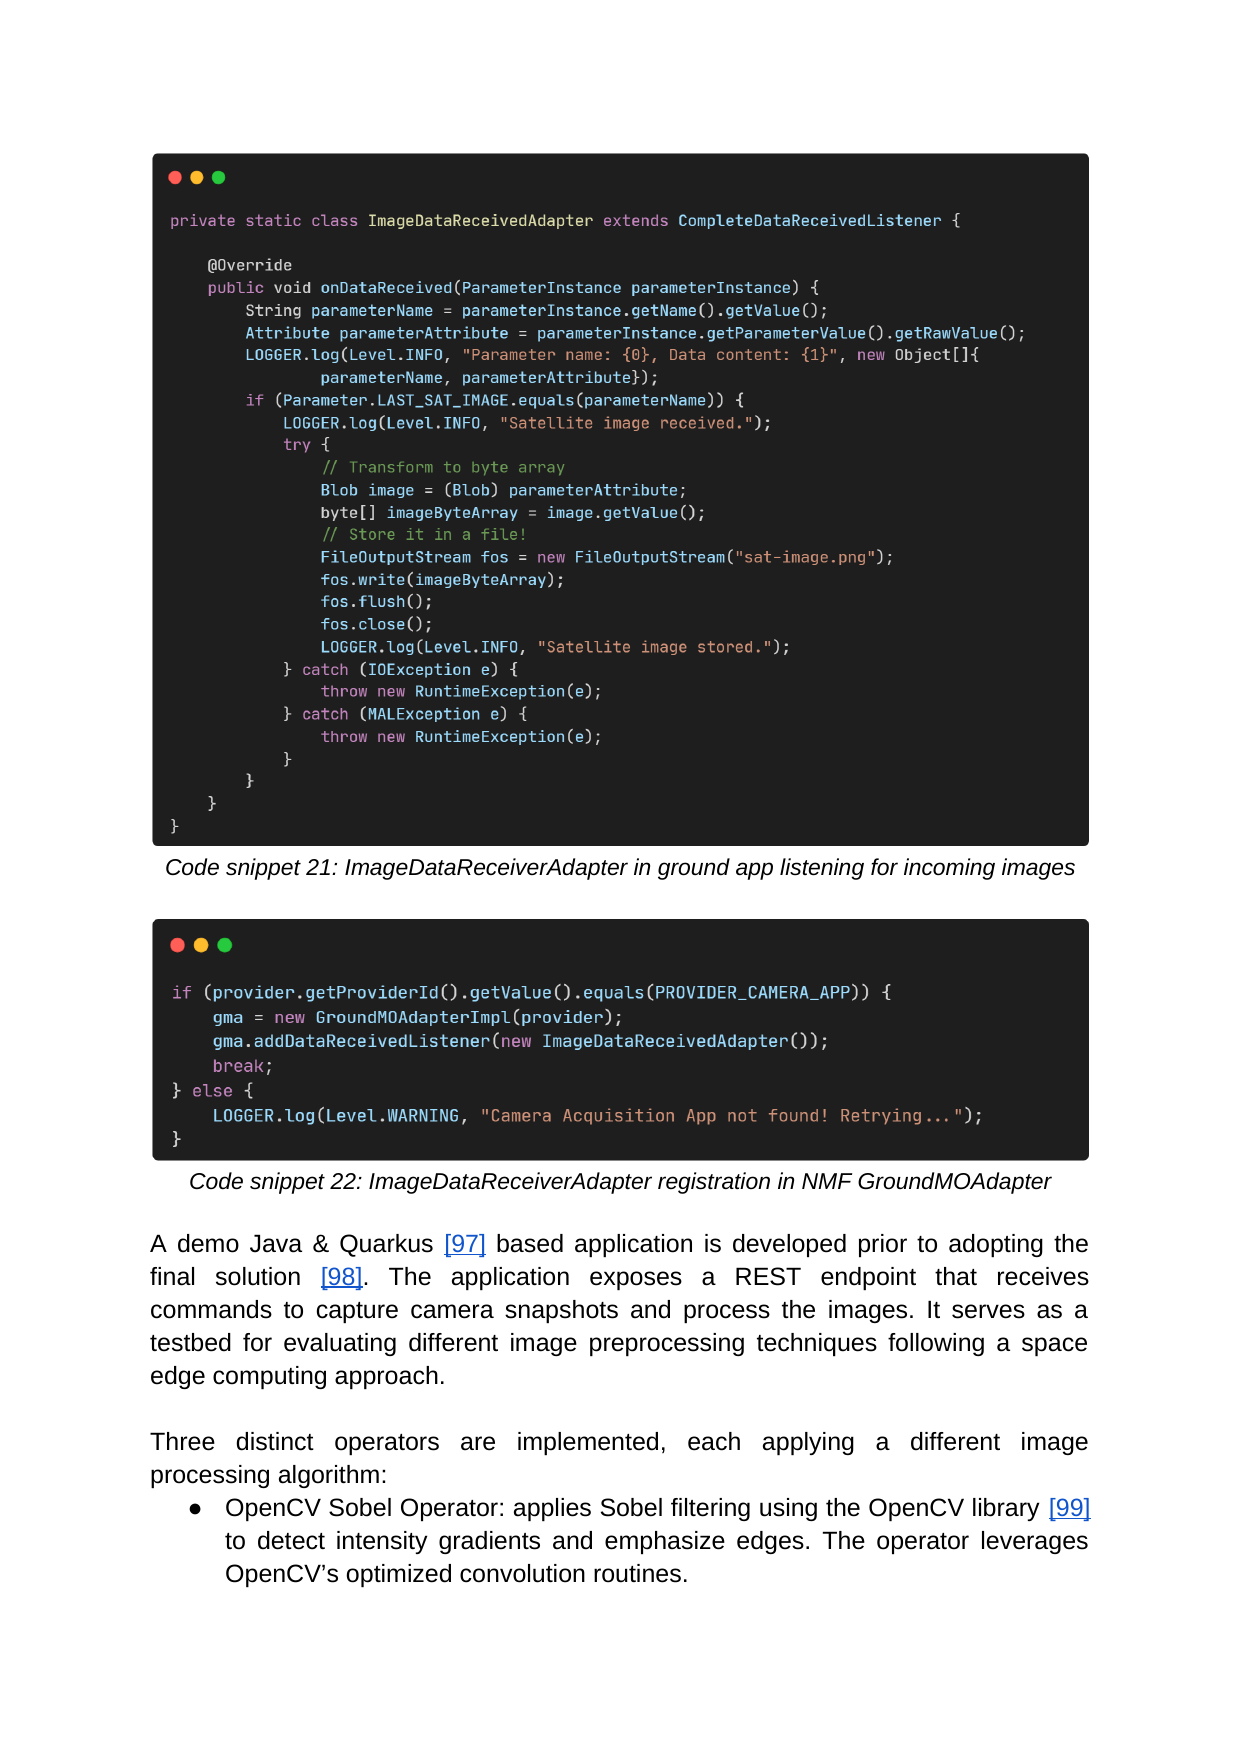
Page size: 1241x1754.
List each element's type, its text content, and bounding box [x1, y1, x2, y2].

text A demo Java & Quarkus [97] based application is developed prior to adopting the final solution [98]. The application exposes a REST endpoint that receives commands to capture camera snapshots and process the images. It serves as a testbed for evaluating different image preprocessing techniques following a space edge computing approach. [150, 1228, 1090, 1389]
text Three distinct operators are implemented, each applying a different image processing algorithm: [150, 1427, 1090, 1488]
list OpenCV Sobel Operator: applies Sobel filtering using the OpenCV library [99] to detect intensity gradients and emphasize edges. The operator leverages OpenCV’s optimized convolution routines. [187, 1493, 1090, 1587]
picture [150, 914, 1091, 1165]
text Code snippet 22: ImageDataReceiverAdapter registration in NMF GroundMOAdapter [150, 1168, 1090, 1194]
picture [150, 150, 1091, 850]
text Code snippet 21: ImageDataReceiverAdapter in ground app listening for incoming images [150, 854, 1090, 880]
